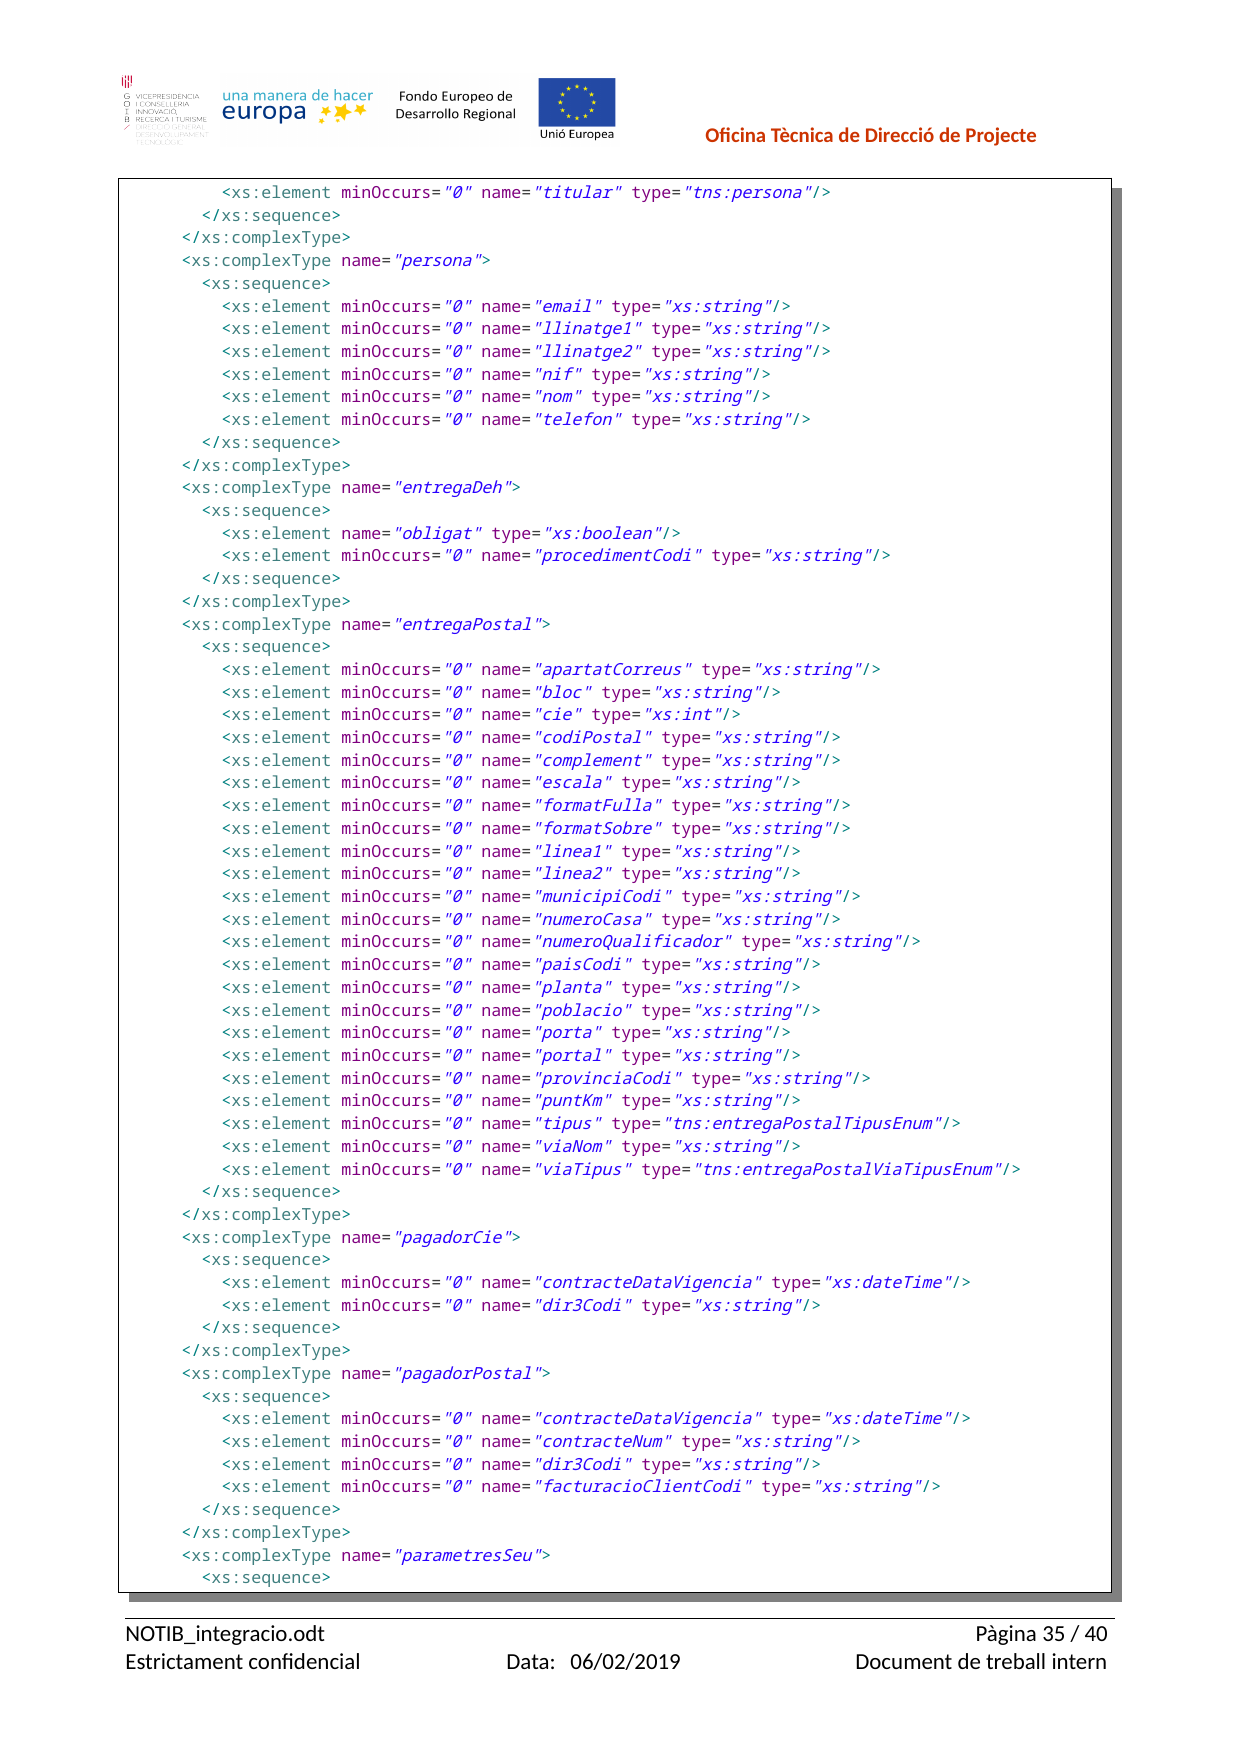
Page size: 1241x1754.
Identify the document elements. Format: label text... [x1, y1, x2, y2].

text <xs:element minOccurs="0" name="provinciaCodi" type="xs:string"/> [119, 1063, 1111, 1086]
text <xs:element minOccurs="0" name="cie" type="xs:int"/> [119, 700, 1111, 723]
picture [118, 73, 213, 147]
text <xs:complexType name="entregaDeh"> [119, 473, 1111, 496]
text </xs:complexType> [119, 1517, 1111, 1540]
text <xs:element minOccurs="0" name="numeroCasa" type="xs:string"/> [119, 904, 1111, 927]
text </xs:sequence> [119, 1177, 1111, 1199]
text <xs:element minOccurs="0" name="porta" type="xs:string"/> [119, 1018, 1111, 1041]
text <xs:complexType name="pagadorCie"> [119, 1222, 1111, 1245]
text <xs:sequence> [119, 1245, 1111, 1268]
text </xs:complexType> [119, 586, 1111, 609]
text </xs:sequence> [119, 1313, 1111, 1336]
text <xs:element minOccurs="0" name="codiPostal" type="xs:string"/> [119, 723, 1111, 745]
text <xs:complexType name="persona"> [119, 246, 1111, 268]
text <xs:element minOccurs="0" name="procedimentCodi" type="xs:string"/> [119, 541, 1111, 564]
text <xs:element minOccurs="0" name="linea1" type="xs:string"/> [119, 836, 1111, 859]
text </xs:sequence> [119, 200, 1111, 223]
text </xs:sequence> [119, 1495, 1111, 1517]
text <xs:element minOccurs="0" name="titular" type="tns:persona"/> [119, 179, 1111, 200]
text <xs:complexType name="parametresSeu"> [119, 1540, 1111, 1563]
text <xs:element minOccurs="0" name="dir3Codi" type="xs:string"/> [119, 1290, 1111, 1313]
text <xs:sequence> [119, 1563, 1111, 1592]
text <xs:element minOccurs="0" name="formatSobre" type="xs:string"/> [119, 813, 1111, 836]
text <xs:element minOccurs="0" name="contracteDataVigencia" type="xs:dateTime"/> [119, 1404, 1111, 1427]
text <xs:element minOccurs="0" name="tipus" type="tns:entregaPostalTipusEnum"/> [119, 1109, 1111, 1131]
text <xs:element minOccurs="0" name="contracteNum" type="xs:string"/> [119, 1427, 1111, 1449]
text </xs:sequence> [119, 427, 1111, 450]
text <xs:sequence> [119, 268, 1111, 291]
text <xs:sequence> [119, 632, 1111, 654]
text <xs:element minOccurs="0" name="email" type="xs:string"/> [119, 291, 1111, 314]
text <xs:element minOccurs="0" name="linea2" type="xs:string"/> [119, 859, 1111, 882]
text </xs:complexType> [119, 223, 1111, 246]
text <xs:element minOccurs="0" name="viaTipus" type="tns:entregaPostalViaTipusEnum"/> [119, 1154, 1111, 1177]
text <xs:element minOccurs="0" name="nom" type="xs:string"/> [119, 382, 1111, 405]
text <xs:element minOccurs="0" name="numeroQualificador" type="xs:string"/> [119, 927, 1111, 950]
text </xs:sequence> [119, 564, 1111, 586]
text <xs:element minOccurs="0" name="portal" type="xs:string"/> [119, 1041, 1111, 1063]
text <xs:element minOccurs="0" name="municipiCodi" type="xs:string"/> [119, 882, 1111, 904]
text <xs:complexType name="pagadorPostal"> [119, 1358, 1111, 1381]
text <xs:element name="obligat" type="xs:boolean"/> [119, 518, 1111, 541]
text <xs:element minOccurs="0" name="llinatge1" type="xs:string"/> [119, 314, 1111, 337]
text <xs:element minOccurs="0" name="planta" type="xs:string"/> [119, 972, 1111, 995]
text <xs:sequence> [119, 1381, 1111, 1404]
text <xs:element minOccurs="0" name="escala" type="xs:string"/> [119, 768, 1111, 791]
text <xs:complexType name="entregaPostal"> [119, 609, 1111, 632]
text <xs:element minOccurs="0" name="viaNom" type="xs:string"/> [119, 1131, 1111, 1154]
text <xs:element minOccurs="0" name="facturacioClientCodi" type="xs:string"/> [119, 1472, 1111, 1495]
text </xs:complexType> [119, 1199, 1111, 1222]
text <xs:element minOccurs="0" name="dir3Codi" type="xs:string"/> [119, 1449, 1111, 1472]
text <xs:element minOccurs="0" name="paisCodi" type="xs:string"/> [119, 950, 1111, 972]
picture [219, 73, 621, 147]
text <xs:element minOccurs="0" name="telefon" type="xs:string"/> [119, 405, 1111, 427]
text <xs:element minOccurs="0" name="llinatge2" type="xs:string"/> [119, 337, 1111, 359]
text </xs:complexType> [119, 1336, 1111, 1358]
text <xs:element minOccurs="0" name="nif" type="xs:string"/> [119, 359, 1111, 382]
text <xs:element minOccurs="0" name="apartatCorreus" type="xs:string"/> [119, 654, 1111, 677]
text <xs:element minOccurs="0" name="contracteDataVigencia" type="xs:dateTime"/> [119, 1268, 1111, 1290]
text <xs:element minOccurs="0" name="poblacio" type="xs:string"/> [119, 995, 1111, 1018]
text <xs:element minOccurs="0" name="formatFulla" type="xs:string"/> [119, 791, 1111, 813]
text </xs:complexType> [119, 450, 1111, 473]
text <xs:element minOccurs="0" name="puntKm" type="xs:string"/> [119, 1086, 1111, 1109]
text <xs:element minOccurs="0" name="complement" type="xs:string"/> [119, 745, 1111, 768]
text <xs:element minOccurs="0" name="bloc" type="xs:string"/> [119, 677, 1111, 700]
text <xs:sequence> [119, 496, 1111, 518]
